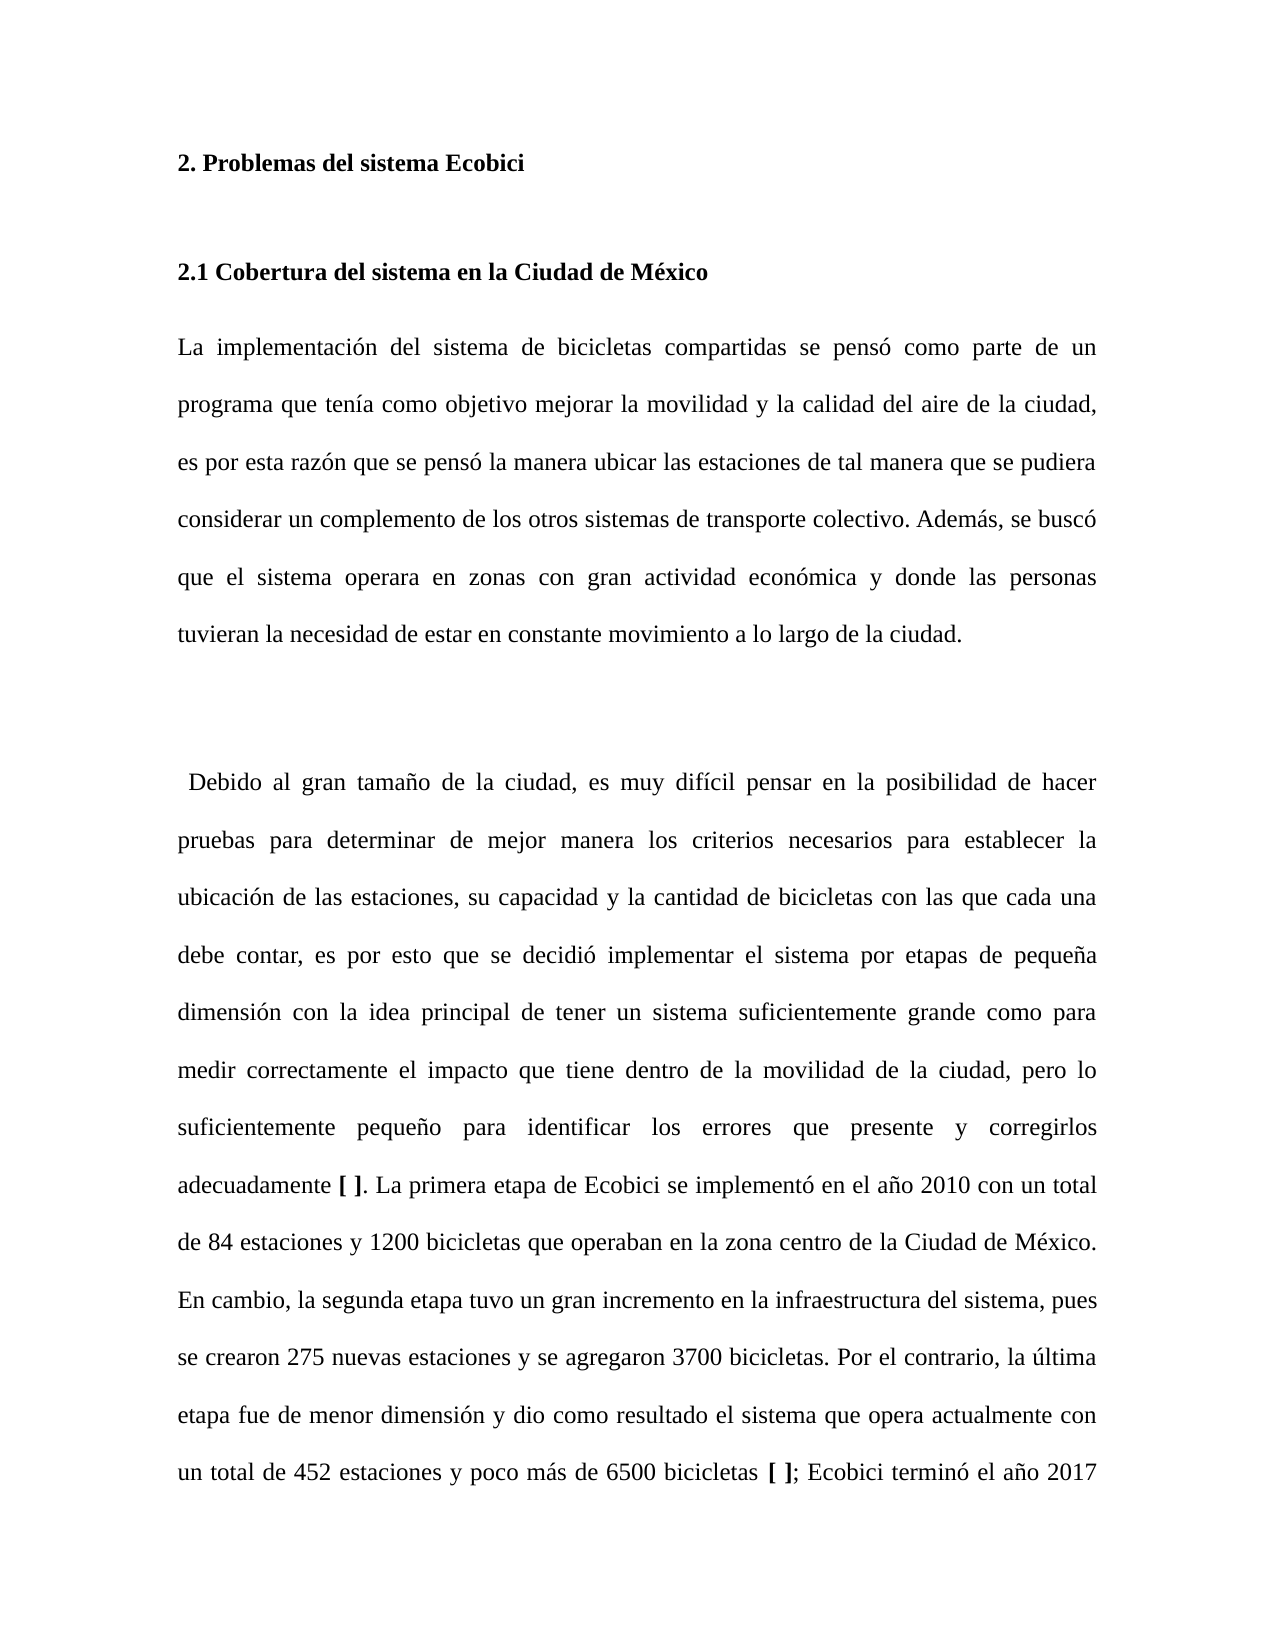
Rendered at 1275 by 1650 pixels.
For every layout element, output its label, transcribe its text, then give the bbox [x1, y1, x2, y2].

list Cobertura del sistema en la Ciudad de México [177, 257, 1098, 286]
text La implementación del sistema de bicicletas compartidas se pensó como parte de un programa que tenía como objetivo mejorar la movilidad y la calidad del aire de la ciudad, es por esta razón que se pensó la manera ubicar las estaciones de tal manera que se pudiera considerar un complemento de los otros sistemas de transporte colectivo. Además, se buscó que el sistema operara en zonas con gran actividad económica y donde las personas tuvieran la necesidad de estar en constante movimiento a lo largo de la ciudad. [177, 332, 1098, 648]
text 2. Problemas del sistema Ecobici [177, 148, 1098, 176]
text Debido al gran tamaño de la ciudad, es muy difícil pensar en la posibilidad de hacer pruebas para determinar de mejor manera los criterios necesarios para establecer la ubicación de las estaciones, su capacidad y la cantidad de bicicletas con las que cada una debe contar, es por esto que se decidió implementar el sistema por etapas de pequeña dimensión con la idea principal de tener un sistema suficientemente grande como para medir correctamente el impacto que tiene dentro de la movilidad de la ciudad, pero lo suficientemente pequeño para identificar los errores que presente y corregirlos adecuadamente [ ]. La primera etapa de Ecobici se implementó en el año 2010 con un total de 84 estaciones y 1200 bicicletas que operaban en la zona centro de la Ciudad de México. En cambio, la segunda etapa tuvo un gran incremento en la infraestructura del sistema, pues se crearon 275 nuevas estaciones y se agregaron 3700 bicicletas. Por el contrario, la última etapa fue de menor dimensión y dio como resultado el sistema que opera actualmente con un total de 452 estaciones y poco más de 6500 bicicletas [ ]; Ecobici terminó el año 2017 [177, 767, 1098, 1486]
